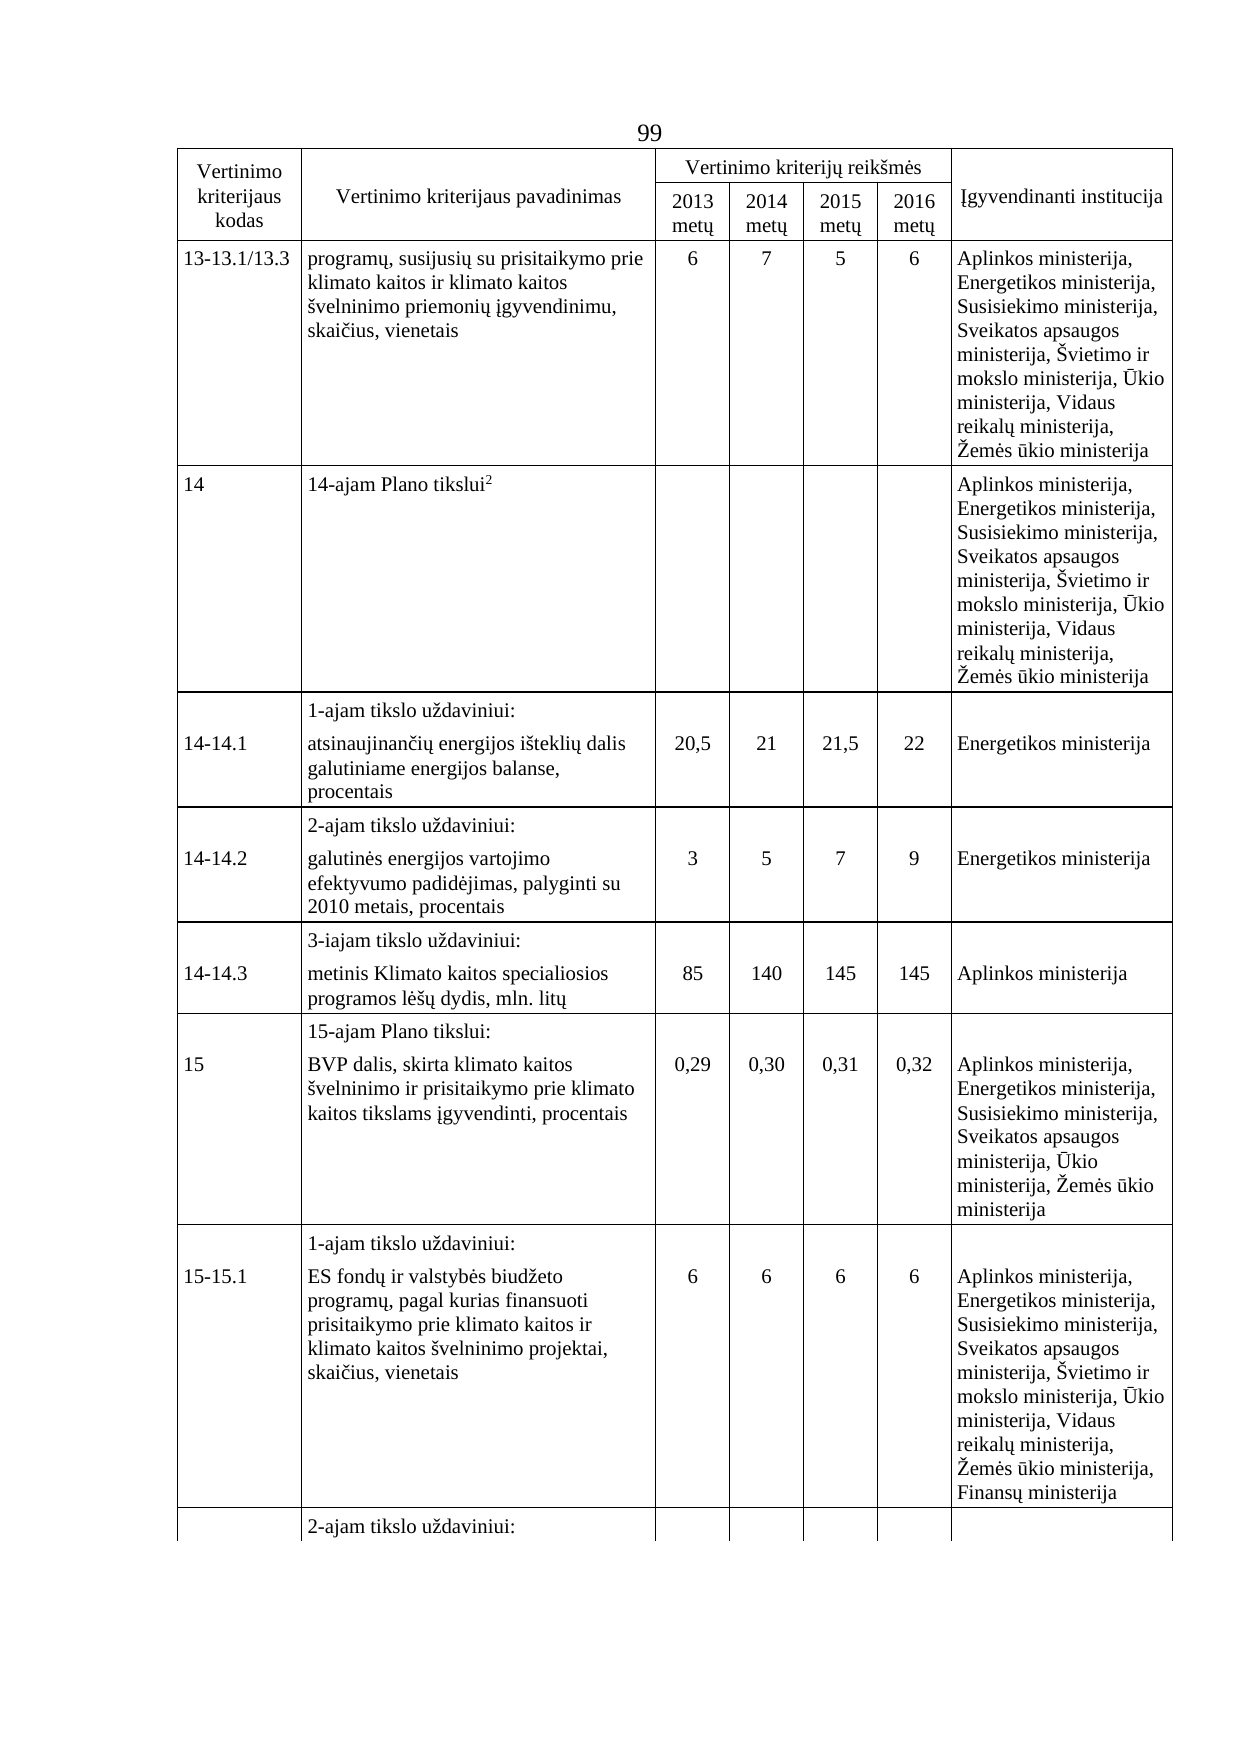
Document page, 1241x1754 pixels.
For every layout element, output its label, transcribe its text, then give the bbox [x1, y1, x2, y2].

table_cell [730, 1225, 803, 1258]
table_cell [952, 693, 1172, 725]
table_cell Energetikos ministerija [952, 840, 1172, 921]
table_cell 7 [804, 840, 877, 921]
table_cell [178, 1014, 301, 1046]
table_cell [804, 1508, 877, 1541]
table_cell [952, 1508, 1172, 1541]
table_cell 0,29 [656, 1046, 729, 1224]
table_cell 14 [178, 466, 301, 691]
table_cell 6 [656, 241, 729, 465]
table_cell [656, 693, 729, 725]
table_cell ES fondų ir valstybės biudžeto programų, pagal kurias finansuoti prisitaikymo prie klimato kaitos ir klimato kaitos švelninimo projektai, skaičius, vienetais [302, 1258, 655, 1507]
table_cell 6 [730, 1258, 803, 1507]
table_cell 6 [878, 241, 951, 465]
table_cell [730, 1014, 803, 1046]
table_cell [878, 693, 951, 725]
table_cell 2014 metų [730, 183, 803, 239]
table_header Vertinimo kriterijaus pavadinimas [302, 149, 655, 239]
table_cell [804, 923, 877, 955]
table_cell [804, 808, 877, 840]
table_cell 7 [730, 241, 803, 465]
table_cell [656, 1508, 729, 1541]
table_cell [878, 923, 951, 955]
table_cell metinis Klimato kaitos specialiosios programos lėšų dydis, mln. litų [302, 955, 655, 1012]
table_cell 5 [730, 840, 803, 921]
table_cell [730, 693, 803, 725]
table_cell [952, 808, 1172, 840]
table_cell [178, 808, 301, 840]
table_cell [656, 808, 729, 840]
table_cell 2016 metų [878, 183, 951, 239]
table_cell 9 [878, 840, 951, 921]
table_cell 2013 metų [656, 183, 729, 239]
table_cell 85 [656, 955, 729, 1012]
table_cell Energetikos ministerija [952, 725, 1172, 806]
table_cell 14-14.2 [178, 840, 301, 921]
table_cell 2015 metų [804, 183, 877, 239]
table_cell [878, 466, 951, 691]
table_cell 13-13.1/13.3 [178, 241, 301, 465]
table_cell atsinaujinančių energijos išteklių dalis galutiniame energijos balanse, procentais [302, 725, 655, 806]
table_cell 2-ajam tikslo uždaviniui: [302, 1508, 655, 1541]
table_cell 145 [804, 955, 877, 1012]
table_cell galutinės energijos vartojimo efektyvumo padidėjimas, palyginti su 2010 metais, procentais [302, 840, 655, 921]
table_cell 5 [804, 241, 877, 465]
table_cell 6 [656, 1258, 729, 1507]
table_cell 1-ajam tikslo uždaviniui: [302, 693, 655, 725]
table_cell 14-14.3 [178, 955, 301, 1012]
table_cell [656, 923, 729, 955]
table_cell [730, 466, 803, 691]
table_header Vertinimo kriterijaus kodas [178, 149, 301, 239]
table_cell [178, 1225, 301, 1258]
table_cell 0,31 [804, 1046, 877, 1224]
table_cell [656, 1014, 729, 1046]
table_cell 3 [656, 840, 729, 921]
table_cell Aplinkos ministerija, Energetikos ministerija, Susisiekimo ministerija, Sveikatos apsaugos ministerija, Švietimo ir mokslo ministerija, Ūkio ministerija, Vidaus reikalų ministerija, Žemės ūkio ministerija, Finansų ministerija [952, 1258, 1172, 1507]
table_cell 0,30 [730, 1046, 803, 1224]
table_cell 6 [878, 1258, 951, 1507]
table_cell 15-ajam Plano tikslui: [302, 1014, 655, 1046]
table_cell 2-ajam tikslo uždaviniui: [302, 808, 655, 840]
table_cell 14-14.1 [178, 725, 301, 806]
table_cell [878, 1225, 951, 1258]
table_cell 15-15.1 [178, 1258, 301, 1507]
table_cell 15 [178, 1046, 301, 1224]
table_cell [952, 923, 1172, 955]
table_cell [730, 923, 803, 955]
table_cell [804, 693, 877, 725]
table_cell Aplinkos ministerija, Energetikos ministerija, Susisiekimo ministerija, Sveikatos apsaugos ministerija, Ūkio ministerija, Žemės ūkio ministerija [952, 1046, 1172, 1224]
table_cell 0,32 [878, 1046, 951, 1224]
table_cell BVP dalis, skirta klimato kaitos švelninimo ir prisitaikymo prie klimato kaitos tikslams įgyvendinti, procentais [302, 1046, 655, 1224]
table_cell [878, 1508, 951, 1541]
table_cell [656, 1225, 729, 1258]
table_cell [804, 466, 877, 691]
table_cell 6 [804, 1258, 877, 1507]
table_cell [878, 1014, 951, 1046]
table_cell 21,5 [804, 725, 877, 806]
table_cell Aplinkos ministerija, Energetikos ministerija, Susisiekimo ministerija, Sveikatos apsaugos ministerija, Švietimo ir mokslo ministerija, Ūkio ministerija, Vidaus reikalų ministerija, Žemės ūkio ministerija [952, 466, 1172, 691]
table_cell 14-ajam Plano tikslui2 [302, 466, 655, 691]
table_header Vertinimo kriterijų reikšmės [656, 149, 951, 182]
table_cell [804, 1014, 877, 1046]
table_cell Aplinkos ministerija [952, 955, 1172, 1012]
table_cell [730, 808, 803, 840]
table_cell 3-iajam tikslo uždaviniui: [302, 923, 655, 955]
table_cell 20,5 [656, 725, 729, 806]
table_cell 22 [878, 725, 951, 806]
table_cell [178, 693, 301, 725]
table_cell [952, 1225, 1172, 1258]
table_cell [952, 1014, 1172, 1046]
table_cell [656, 466, 729, 691]
table_cell [178, 923, 301, 955]
table_cell Aplinkos ministerija, Energetikos ministerija, Susisiekimo ministerija, Sveikatos apsaugos ministerija, Švietimo ir mokslo ministerija, Ūkio ministerija, Vidaus reikalų ministerija, Žemės ūkio ministerija [952, 241, 1172, 465]
table_cell [730, 1508, 803, 1541]
table_cell [178, 1508, 301, 1541]
table_cell 21 [730, 725, 803, 806]
table_header Įgyvendinanti institucija [952, 149, 1172, 239]
table_cell 1-ajam tikslo uždaviniui: [302, 1225, 655, 1258]
table_cell [804, 1225, 877, 1258]
table_cell 145 [878, 955, 951, 1012]
table_cell [878, 808, 951, 840]
table_cell 140 [730, 955, 803, 1012]
table_cell programų, susijusių su prisitaikymo prie klimato kaitos ir klimato kaitos švelninimo priemonių įgyvendinimu, skaičius, vienetais [302, 241, 655, 465]
